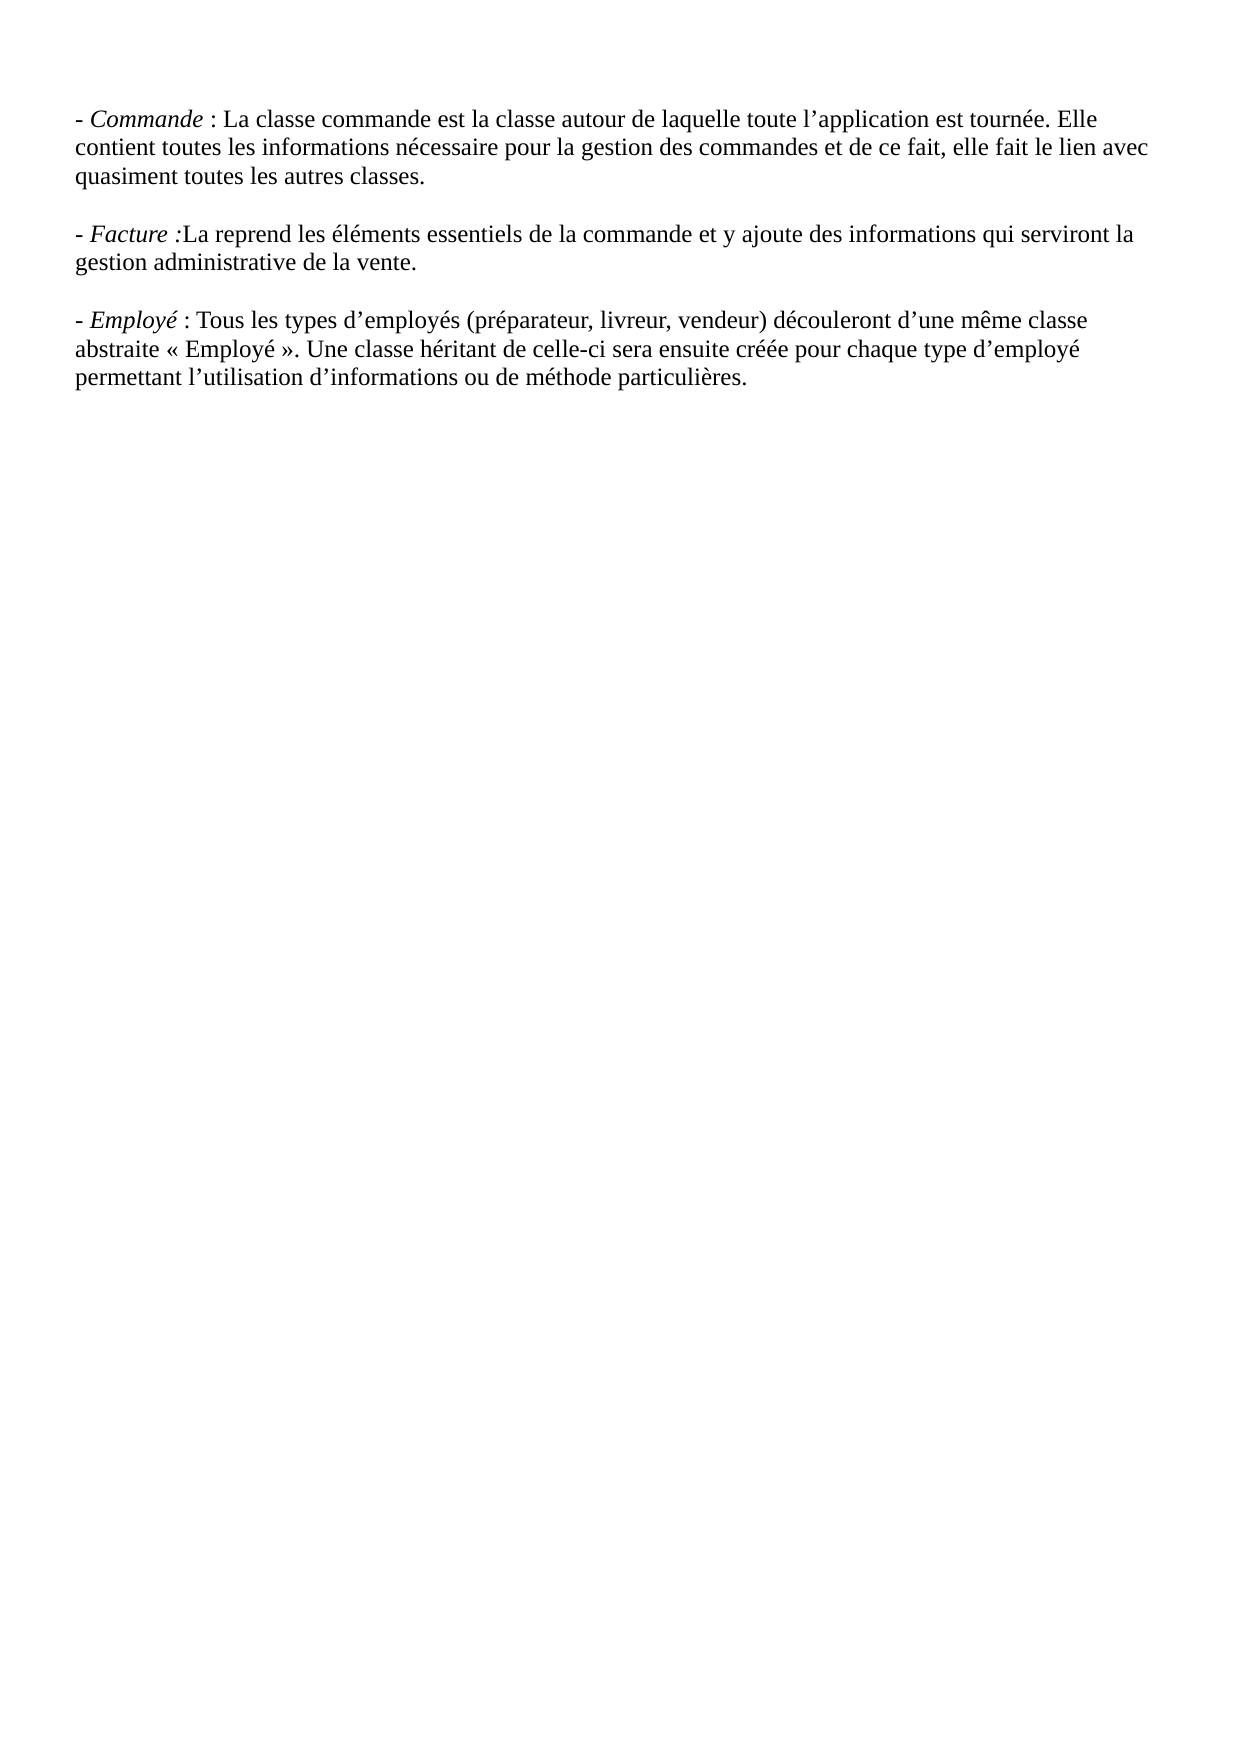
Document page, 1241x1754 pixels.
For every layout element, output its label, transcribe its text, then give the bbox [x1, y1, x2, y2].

text - Commande : La classe commande est la classe autour de laquelle toute l’application est tournée. Elle contient toutes les informations nécessaire pour la gestion des commandes et de ce fait, elle fait le lien avec quasiment toutes les autres classes. [75, 104, 1165, 190]
text - Facture :La reprend les éléments essentiels de la commande et y ajoute des informations qui serviront la gestion administrative de la vente. [75, 219, 1165, 276]
text - Employé : Tous les types d’employés (préparateur, livreur, vendeur) découleront d’une même classe abstraite « Employé ». Une classe héritant de celle-ci sera ensuite créée pour chaque type d’employé permettant l’utilisation d’informations ou de méthode particulières. [75, 305, 1165, 391]
